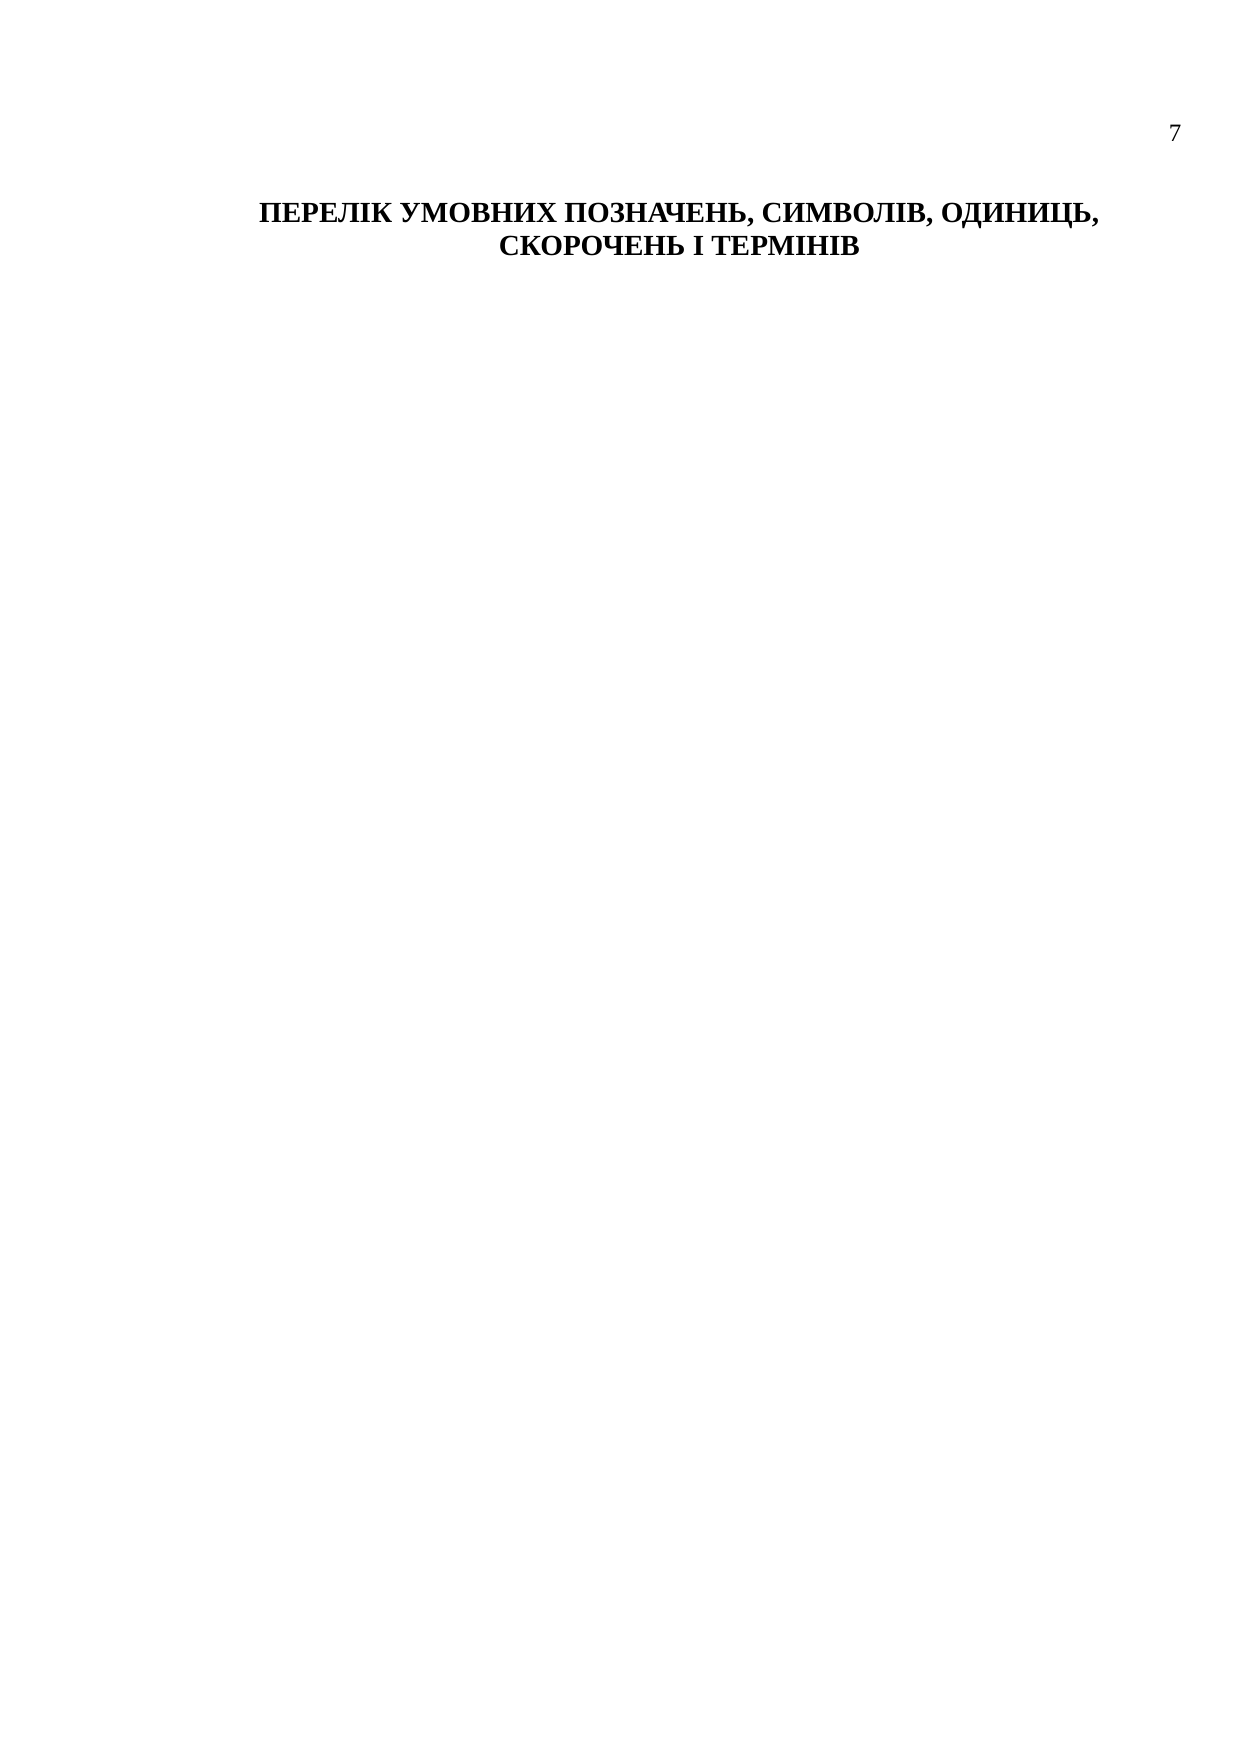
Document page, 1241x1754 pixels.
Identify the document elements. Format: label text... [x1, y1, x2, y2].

text ПЕРЕЛІК УМОВНИХ ПОЗНАЧЕНЬ, СИМВОЛІВ, ОДИНИЦЬ, СКОРОЧЕНЬ І ТЕРМІНІВ [177, 195, 1181, 262]
